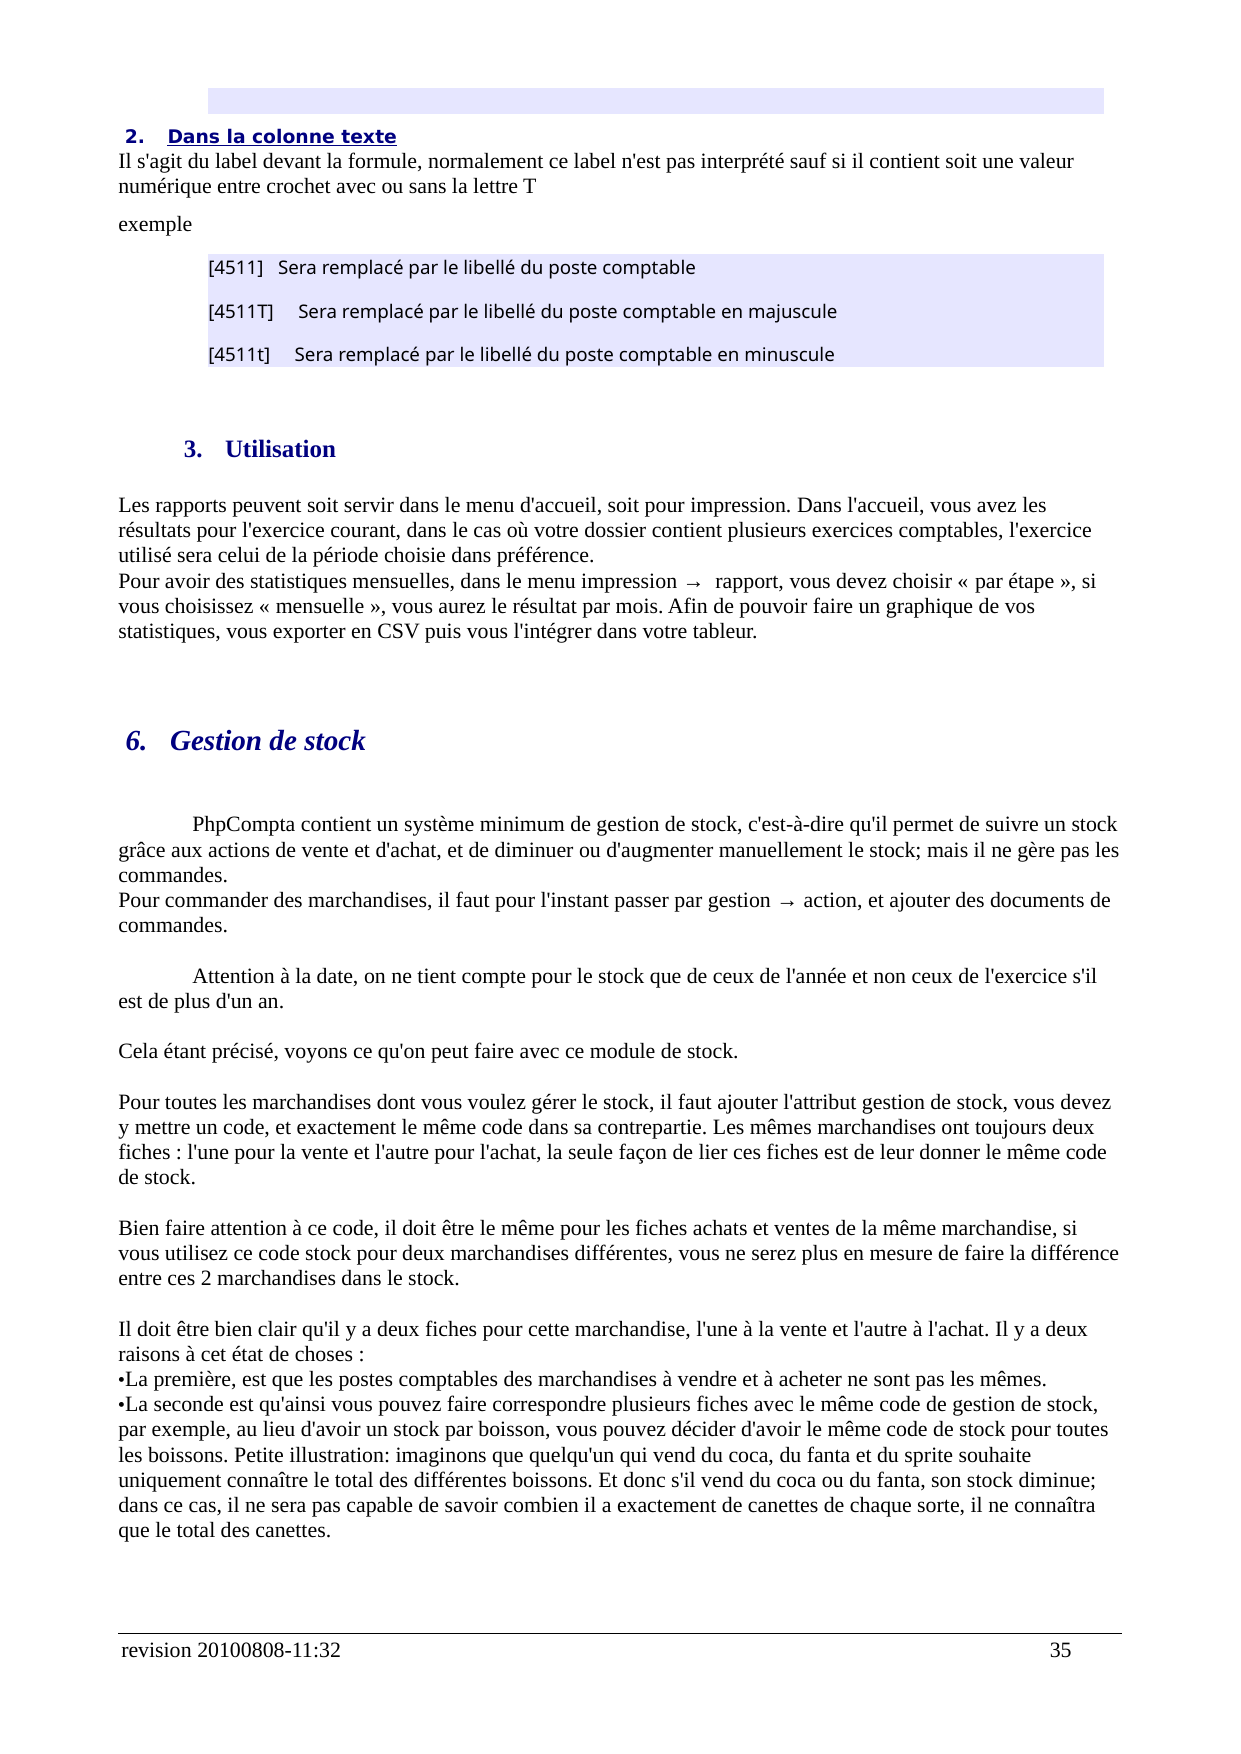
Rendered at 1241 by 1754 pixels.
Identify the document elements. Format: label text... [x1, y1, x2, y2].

text Les rapports peuvent soit servir dans le menu d'accueil, soit pour impression. Dans l'accueil, vous avez les résultats pour l'exercice courant, dans le cas où votre dossier contient plusieurs exercices comptables, l'exercice utilisé sera celui de la période choisie dans préférence. [118, 492, 1122, 568]
text Attention à la date, on ne tient compte pour le stock que de ceux de l'année et non ceux de l'exercice s'il est de plus d'un an. [118, 963, 1122, 1013]
text Il s'agit du label devant la formule, normalement ce label n'est pas interprété sauf si il contient soit une valeur numérique entre crochet avec ou sans la lettre T [118, 148, 1122, 198]
text Pour toutes les marchandises dont vous voulez gérer le stock, il faut ajouter l'attribut gestion de stock, vous devez y mettre un code, et exactement le même code dans sa contrepartie. Les mêmes marchandises ont toujours deux fiches : l'une pour la vente et l'autre pour l'achat, la seule façon de lier ces fiches est de leur donner le même code de stock. [118, 1089, 1122, 1189]
subtitle Utilisation [177, 434, 1122, 463]
text Bien faire attention à ce code, il doit être le même pour les fiches achats et ventes de la même marchandise, si vous utilisez ce code stock pour deux marchandises différentes, vous ne serez plus en mesure de faire la différence entre ces 2 marchandises dans le stock. [118, 1215, 1122, 1290]
text Pour commander des marchandises, il faut pour l'instant passer par gestion → action, et ajouter des documents de commandes. [118, 887, 1122, 937]
text [4511t] Sera remplacé par le libellé du poste comptable en minuscule [208, 342, 1104, 367]
list La seconde est qu'ainsi vous pouvez faire correspondre plusieurs fiches avec le même code de gestion de stock, par exemple, au lieu d'avoir un stock par boisson, vous pouvez décider d'avoir le même code de stock pour toutes les boissons. Petite illustration: imaginons que quelqu'un qui vend du coca, du fanta et du sprite souhaite uniquement connaître le total des différentes boissons. Et donc s'il vend du coca ou du fanta, son stock diminue; dans ce cas, il ne sera pas capable de savoir combien il a exactement de canettes de chaque sorte, il ne connaîtra que le total des canettes. [118, 1391, 1122, 1542]
text PhpCompta contient un système minimum de gestion de stock, c'est-à-dire qu'il permet de suivre un stock grâce aux actions de vente et d'achat, et de diminuer ou d'augmenter manuellement le stock; mais il ne gère pas les commandes. [118, 811, 1122, 887]
subtitle Gestion de stock [118, 723, 1122, 757]
text [4511T] Sera remplacé par le libellé du poste comptable en majuscule [208, 298, 1104, 324]
text Il doit être bien clair qu'il y a deux fiches pour cette marchandise, l'une à la vente et l'autre à l'achat. Il y a deux raisons à cet état de choses : [118, 1316, 1122, 1366]
text [4511] Sera remplacé par le libellé du poste comptable [208, 254, 1104, 280]
text Cela étant précisé, voyons ce qu'on peut faire avec ce module de stock. [118, 1038, 1122, 1063]
subtitle Dans la colonne texte [118, 126, 1122, 148]
list La première, est que les postes comptables des marchandises à vendre et à acheter ne sont pas les mêmes. [118, 1366, 1122, 1391]
text exemple [118, 211, 1122, 236]
text Pour avoir des statistiques mensuelles, dans le menu impression → rapport, vous devez choisir « par étape », si vous choisissez « mensuelle », vous aurez le résultat par mois. Afin de pouvoir faire un graphique de vos statistiques, vous exporter en CSV puis vous l'intégrer dans votre tableur. [118, 568, 1122, 643]
